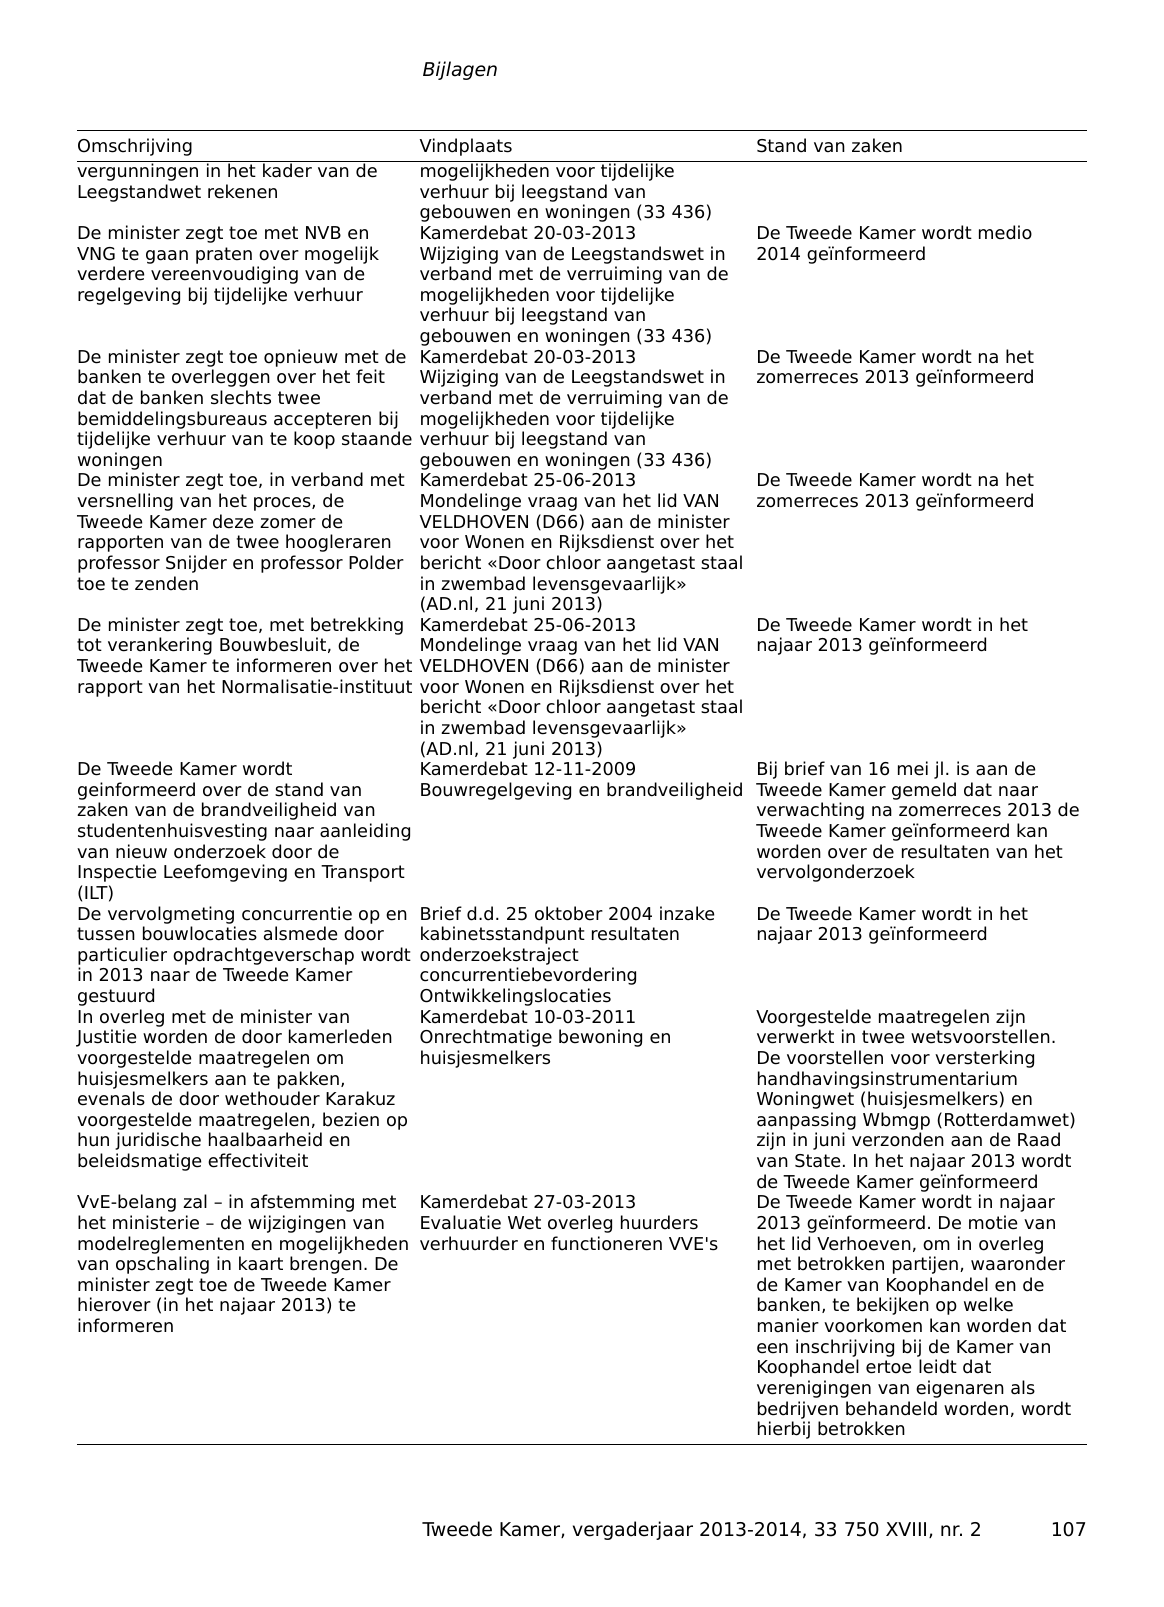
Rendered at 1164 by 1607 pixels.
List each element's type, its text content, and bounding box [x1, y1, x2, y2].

table_cell [750, 162, 1087, 223]
table_cell De Tweede Kamer wordt na het zomerreces 2013 geïnformeerd [750, 347, 1087, 470]
table_cell De minister zegt toe, met betrekking tot verankering Bouwbesluit, de Tweede Kamer te informeren over het rapport van het Normalisatie-instituut [77, 615, 413, 759]
table_cell Kamerdebat 25-06-2013 Mondelinge vraag van het lid VAN VELDHOVEN (D66) aan de minister voor Wonen en Rijksdienst over het bericht «Door chloor aangetast staal in zwembad levensgevaarlijk» (AD.nl, 21 juni 2013) [413, 615, 750, 759]
table_cell Bij brief van 16 mei jl. is aan de Tweede Kamer gemeld dat naar verwachting na zomerreces 2013 de Tweede Kamer geïnformeerd kan worden over de resultaten van het vervolgonderzoek [750, 759, 1087, 903]
table_cell mogelijkheden voor tijdelijke verhuur bij leegstand van gebouwen en woningen (33 436) [413, 162, 750, 223]
table_cell De minister zegt toe met NVB en VNG te gaan praten over mogelijk verdere vereenvoudiging van de regelgeving bij tijdelijke verhuur [77, 223, 413, 347]
table_cell VvE-belang zal – in afstemming met het ministerie – de wijzigingen van modelreglementen en mogelijkheden van opschaling in kaart brengen. De minister zegt toe de Tweede Kamer hierover (in het najaar 2013) te informeren [77, 1192, 413, 1444]
table_cell Brief d.d. 25 oktober 2004 inzake kabinetsstandpunt resultaten onderzoekstraject concurrentiebevordering Ontwikkelingslocaties [413, 904, 750, 1007]
table_cell Kamerdebat 27-03-2013 Evaluatie Wet overleg huurders verhuurder en functioneren VVE's [413, 1192, 750, 1444]
table_cell Kamerdebat 20-03-2013 Wijziging van de Leegstandswet in verband met de verruiming van de mogelijkheden voor tijdelijke verhuur bij leegstand van gebouwen en woningen (33 436) [413, 223, 750, 347]
table_header Vindplaats [413, 131, 750, 161]
table_cell Kamerdebat 10-03-2011 Onrechtmatige bewoning en huisjesmelkers [413, 1007, 750, 1192]
table_cell De minister zegt toe opnieuw met de banken te overleggen over het feit dat de banken slechts twee bemiddelingsbureaus accepteren bij tijdelijke verhuur van te koop staande woningen [77, 347, 413, 470]
table_cell Kamerdebat 25-06-2013 Mondelinge vraag van het lid VAN VELDHOVEN (D66) aan de minister voor Wonen en Rijksdienst over het bericht «Door chloor aangetast staal in zwembad levensgevaarlijk» (AD.nl, 21 juni 2013) [413, 470, 750, 615]
table_cell De Tweede Kamer wordt medio 2014 geïnformeerd [750, 223, 1087, 347]
table_cell De Tweede Kamer wordt na het zomerreces 2013 geïnformeerd [750, 470, 1087, 615]
table_cell De minister zegt toe, in verband met versnelling van het proces, de Tweede Kamer deze zomer de rapporten van de twee hoogleraren professor Snijder en professor Polder toe te zenden [77, 470, 413, 615]
table_header Omschrijving [77, 131, 413, 161]
table_cell vergunningen in het kader van de Leegstandwet rekenen [77, 162, 413, 223]
table_cell De vervolgmeting concurrentie op en tussen bouwlocaties alsmede door particulier opdrachtgeverschap wordt in 2013 naar de Tweede Kamer gestuurd [77, 904, 413, 1007]
table_cell In overleg met de minister van Justitie worden de door kamerleden voorgestelde maatregelen om huisjesmelkers aan te pakken, evenals de door wethouder Karakuz voorgestelde maatregelen, bezien op hun juridische haalbaarheid en beleidsmatige effectiviteit [77, 1007, 413, 1192]
table_cell De Tweede Kamer wordt in het najaar 2013 geïnformeerd [750, 615, 1087, 759]
table_cell Voorgestelde maatregelen zijn verwerkt in twee wetsvoorstellen. De voorstellen voor versterking handhavingsinstrumentarium Woningwet (huisjesmelkers) en aanpassing Wbmgp (Rotterdamwet) zijn in juni verzonden aan de Raad van State. In het najaar 2013 wordt de Tweede Kamer geïnformeerd [750, 1007, 1087, 1192]
table_cell Kamerdebat 20-03-2013 Wijziging van de Leegstandswet in verband met de verruiming van de mogelijkheden voor tijdelijke verhuur bij leegstand van gebouwen en woningen (33 436) [413, 347, 750, 470]
table_cell De Tweede Kamer wordt in najaar 2013 geïnformeerd. De motie van het lid Verhoeven, om in overleg met betrokken partijen, waaronder de Kamer van Koophandel en de banken, te bekijken op welke manier voorkomen kan worden dat een inschrijving bij de Kamer van Koophandel ertoe leidt dat verenigingen van eigenaren als bedrijven behandeld worden, wordt hierbij betrokken [750, 1192, 1087, 1444]
table_cell Kamerdebat 12-11-2009 Bouwregelgeving en brandveiligheid [413, 759, 750, 903]
table_header Stand van zaken [750, 131, 1087, 161]
table_cell De Tweede Kamer wordt in het najaar 2013 geïnformeerd [750, 904, 1087, 1007]
table_cell De Tweede Kamer wordt geinformeerd over de stand van zaken van de brandveiligheid van studentenhuisvesting naar aanleiding van nieuw onderzoek door de Inspectie Leefomgeving en Transport (ILT) [77, 759, 413, 903]
